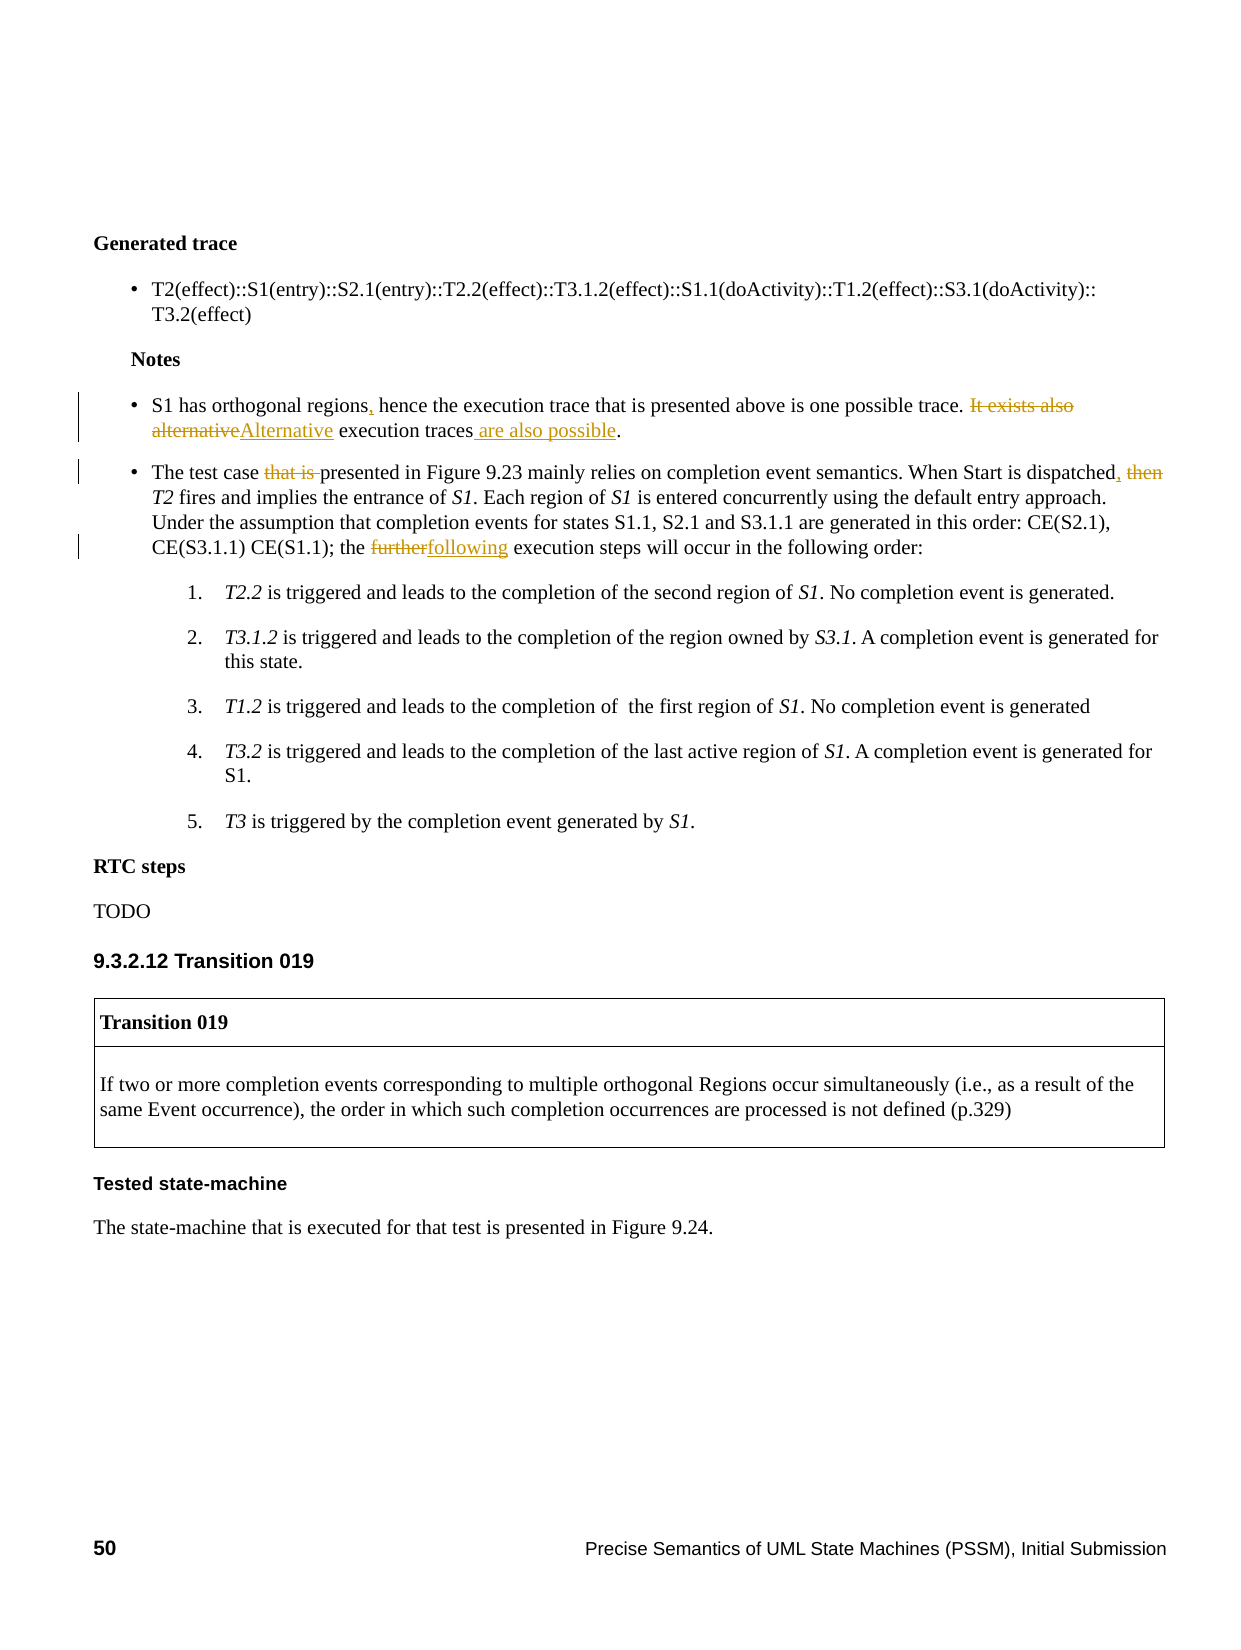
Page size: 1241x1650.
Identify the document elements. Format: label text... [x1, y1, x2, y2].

list T3.1.2 is triggered and leads to the completion of the region owned by S3.1. A completion event is generated for this state. [187, 625, 1164, 673]
list The test case presented in Figure 9.23 mainly relies on completion event semantics. When Start is dispatched, T2 fires and implies the entrance of S1. Each region of S1 is entered concurrently using the default entry approach. Under the assumption that completion events for states S1.1, S2.1 and S3.1.1 are generated in this order: CE(S2.1), CE(S3.1.1) CE(S1.1); the following execution steps will occur in the following order: [131, 459, 1164, 559]
list S1 has orthogonal regions, hence the execution trace that is presented above is one possible trace. Alternative execution traces are also possible. [131, 392, 1164, 442]
subtitle Transition 019 [93, 948, 1164, 973]
text Notes [131, 347, 1164, 371]
list T1.2 is triggered and leads to the completion of the first region of S1. No completion event is generated [187, 694, 1164, 718]
text Generated trace [93, 231, 1164, 255]
list T3 is triggered by the completion event generated by S1. [187, 808, 1164, 833]
text TODO [93, 899, 1164, 923]
text RTC steps [93, 854, 1164, 878]
list T3.2 is triggered and leads to the completion of the last active region of S1. A completion event is generated for S1. [187, 739, 1164, 787]
text The state-machine that is executed for that test is presented in Figure 9.24. [93, 1215, 1164, 1239]
table_cell If two or more completion events corresponding to multiple orthogonal Regions occur simultaneously (i.e., as a result of the same Event occurrence), the order in which such completion occurrences are processed is not defined (p.329) [95, 1047, 1164, 1147]
list T2(effect)::S1(entry)::S2.1(entry)::T2.2(effect)::T3.1.2(effect)::S1.1(doActivity)::T1.2(effect)::S3.1(doActivity):: T3.2(effect) [131, 276, 1164, 326]
list T2.2 is triggered and leads to the completion of the second region of S1. No completion event is generated. [187, 580, 1164, 604]
table_header Transition 019 [95, 999, 1164, 1046]
subtitle Tested state-machine [93, 1172, 1164, 1194]
